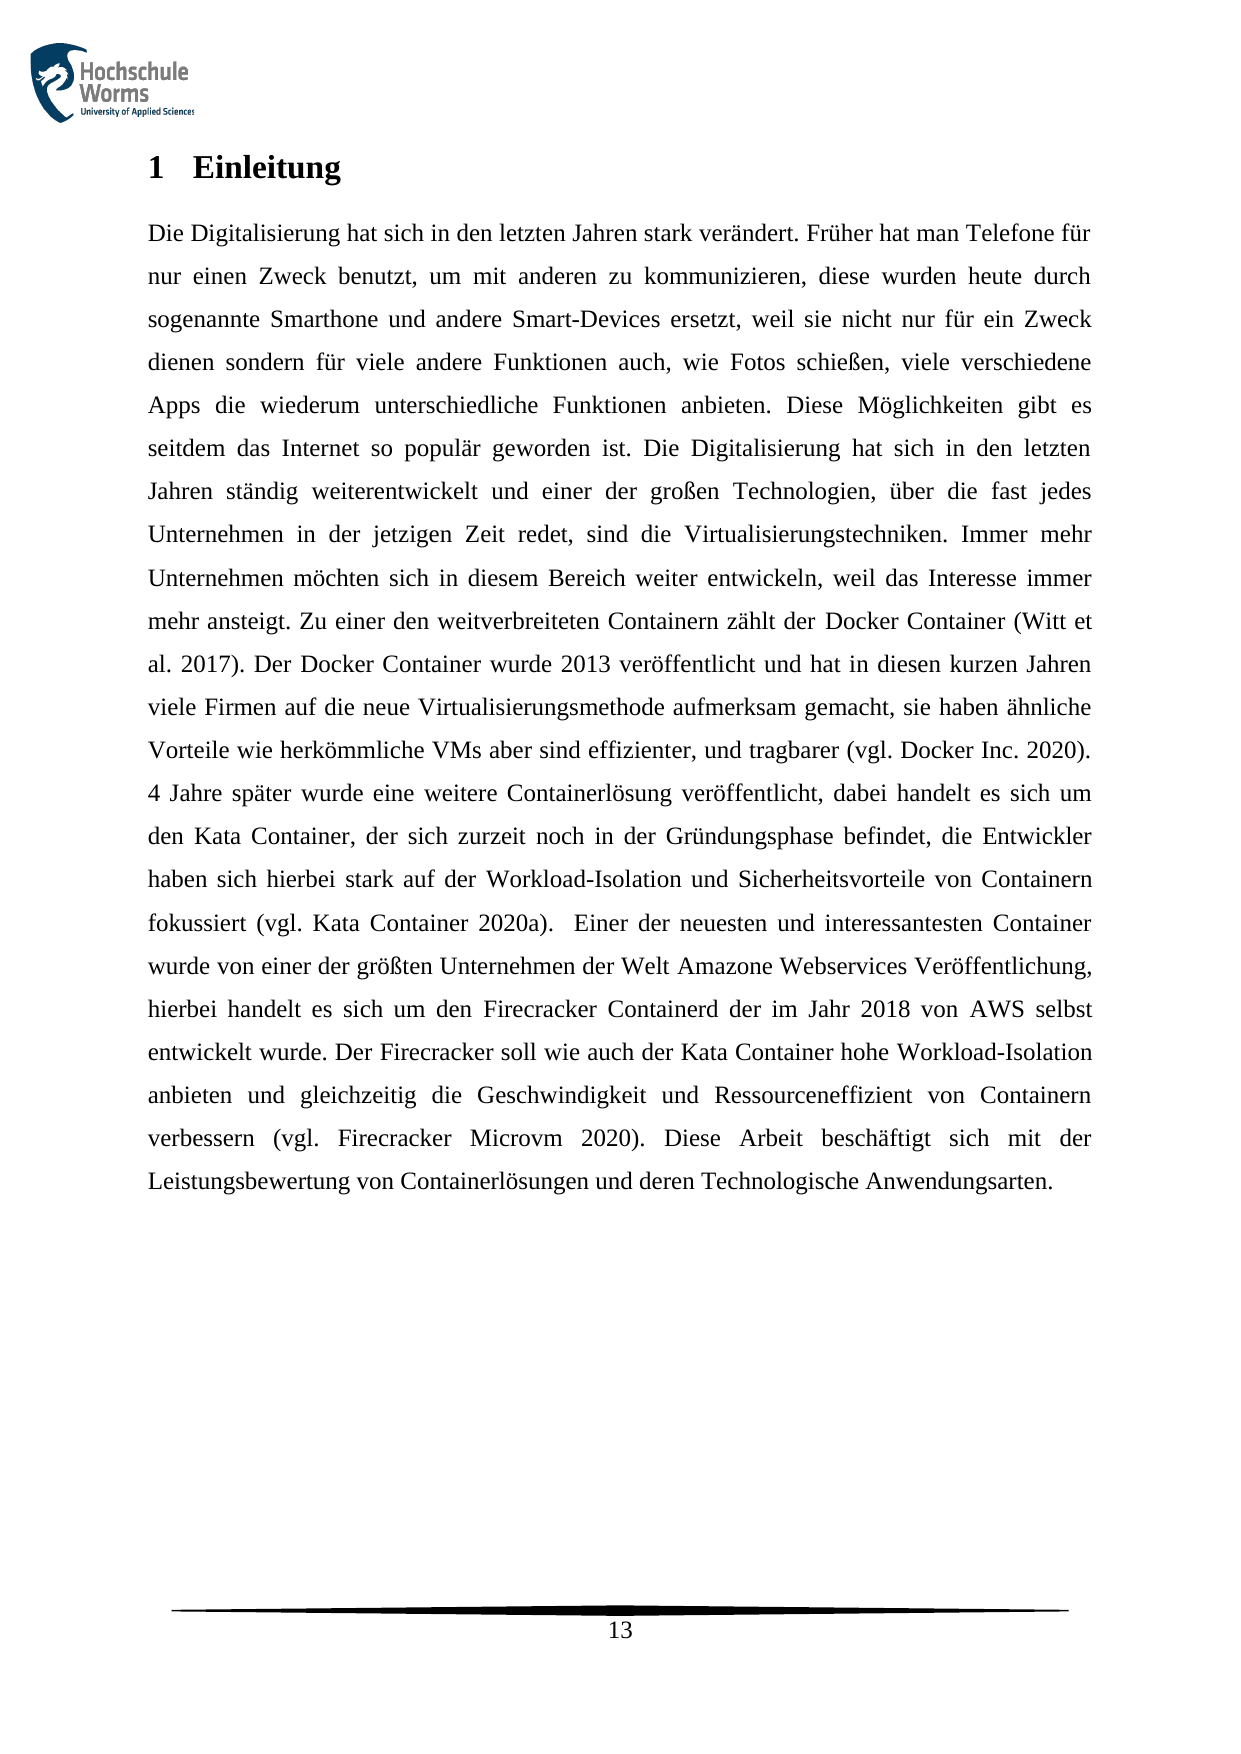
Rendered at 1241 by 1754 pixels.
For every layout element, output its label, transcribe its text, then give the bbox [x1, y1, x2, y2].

subtitle Einleitung [148, 148, 1092, 186]
text Die Digitalisierung hat sich in den letzten Jahren stark verändert. Früher hat man Telefone für nur einen Zweck benutzt, um mit anderen zu kommunizieren, diese wurden heute durch sogenannte Smarthone und andere Smart-Devices ersetzt, weil sie nicht nur für ein Zweck dienen sondern für viele andere Funktionen auch, wie Fotos schießen, viele verschiedene Apps die wiederum unterschiedliche Funktionen anbieten. Diese Möglichkeiten gibt es seitdem das Internet so populär geworden ist. Die Digitalisierung hat sich in den letzten Jahren ständig weiterentwickelt und einer der großen Technologien, über die fast jedes Unternehmen in der jetzigen Zeit redet, sind die Virtualisierungstechniken. Immer mehr Unternehmen möchten sich in diesem Bereich weiter entwickeln, weil das Interesse immer mehr ansteigt. Zu einer den weitverbreiteten Containern zählt der Docker Container (Witt et al. 2017). Der Docker Container wurde 2013 veröffentlicht und hat in diesen kurzen Jahren viele Firmen auf die neue Virtualisierungsmethode aufmerksam gemacht, sie haben ähnliche Vorteile wie herkömmliche VMs aber sind effizienter, und tragbarer (vgl. Docker Inc. 2020). 4 Jahre später wurde eine weitere Containerlösung veröffentlicht, dabei handelt es sich um den Kata Container, der sich zurzeit noch in der Gründungsphase befindet, die Entwickler haben sich hierbei stark auf der Workload-Isolation und Sicherheitsvorteile von Containern fokussiert (vgl. Kata Container 2020a). Einer der neuesten und interessantesten Container wurde von einer der größten Unternehmen der Welt Amazone Webservices Veröffentlichung, hierbei handelt es sich um den Firecracker Containerd der im Jahr 2018 von AWS selbst entwickelt wurde. Der Firecracker soll wie auch der Kata Container hohe Workload-Isolation anbieten und gleichzeitig die Geschwindigkeit und Ressourceneffizient von Containern verbessern (vgl. Firecracker Microvm 2020). Diese Arbeit beschäftigt sich mit der Leistungsbewertung von Containerlösungen und deren Technologische Anwendungsarten. [148, 218, 1092, 1195]
